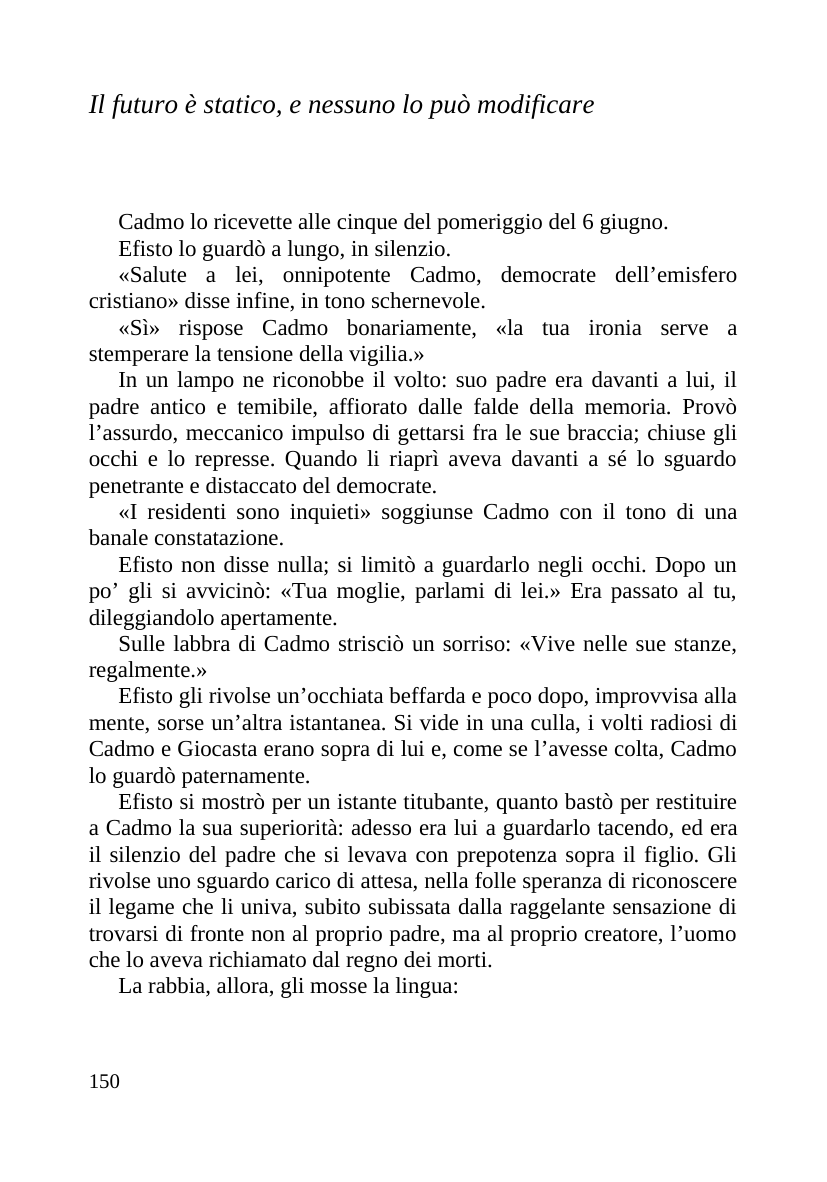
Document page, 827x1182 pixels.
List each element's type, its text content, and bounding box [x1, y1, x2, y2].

text «Salute a lei, onnipotente Cadmo, democrate dell’emisfero cristiano» disse infine, in tono schernevole. [88, 261, 738, 314]
text Cadmo lo ricevette alle cinque del pomeriggio del 6 giugno. [88, 208, 738, 234]
text Sulle labbra di Cadmo strisciò un sorriso: «Vive nelle sue stanze, regalmente.» [88, 630, 738, 683]
text «Sì» rispose Cadmo bonariamente, «la tua ironia serve a stemperare la tensione della vigilia.» [88, 314, 738, 366]
text Efisto non disse nulla; si limitò a guardarlo negli occhi. Dopo un po’ gli si avvicinò: «Tua moglie, parlami di lei.» Era passato al tu, dileggiandolo apertamente. [88, 551, 738, 630]
text Efisto si mostrò per un istante titubante, quanto bastò per restituire a Cadmo la sua superiorità: adesso era lui a guardarlo tacendo, ed era il silenzio del padre che si levava con prepotenza sopra il figlio. Gli rivolse uno sguardo carico di attesa, nella folle speranza di riconoscere il legame che li univa, subito subissata dalla raggelante sensazione di trovarsi di fronte non al proprio padre, ma al proprio creatore, l’uomo che lo aveva richiamato dal regno dei morti. [88, 788, 738, 972]
text Efisto lo guardò a lungo, in silenzio. [88, 234, 738, 261]
text La rabbia, allora, gli mosse la lingua: [88, 972, 738, 999]
text Efisto gli rivolse un’occhiata beffarda e poco dopo, improvvisa alla mente, sorse un’altra istantanea. Si vide in una culla, i volti radiosi di Cadmo e Giocasta erano sopra di lui e, come se l’avesse colta, Cadmo lo guardò paternamente. [88, 683, 738, 788]
text In un lampo ne riconobbe il volto: suo padre era davanti a lui, il padre antico e temibile, affiorato dalle falde della memoria. Provò l’assurdo, meccanico impulso di gettarsi fra le sue braccia; chiuse gli occhi e lo represse. Quando li riaprì aveva davanti a sé lo sguardo penetrante e distaccato del democrate. [88, 366, 738, 498]
text «I residenti sono inquieti» soggiunse Cadmo con il tono di una banale constatazione. [88, 498, 738, 551]
text Il futuro è statico, e nessuno lo può modificare [88, 88, 738, 120]
